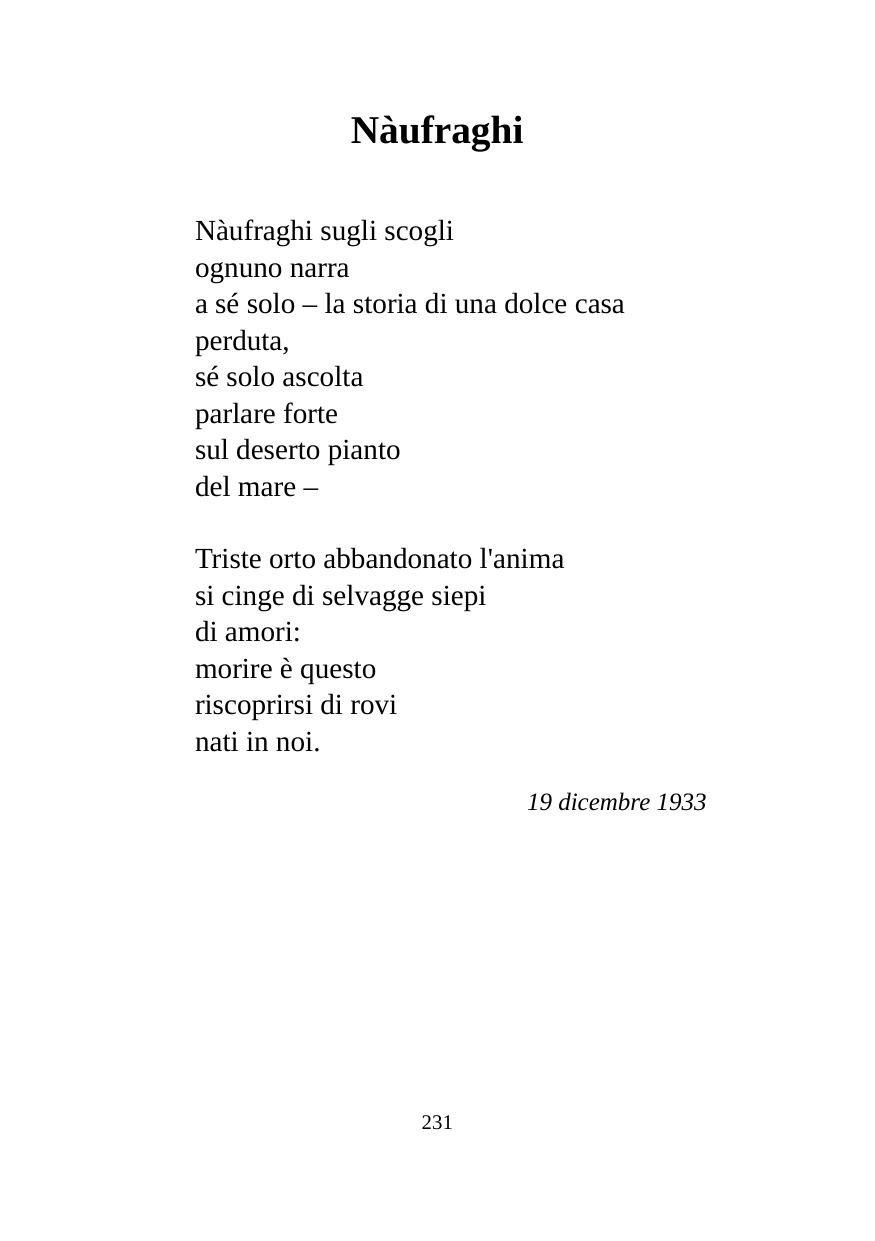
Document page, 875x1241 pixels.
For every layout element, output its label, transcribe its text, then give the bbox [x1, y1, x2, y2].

text riscoprirsi di rovi [195, 687, 768, 721]
text nati in noi. [195, 724, 768, 757]
text Triste orto abbandonato l'anima [195, 542, 768, 575]
text sé solo ascolta [195, 359, 768, 393]
text perduta, [195, 323, 768, 356]
text 19 dicembre 1933 [106, 787, 709, 816]
text Nàufraghi sugli scogli [195, 213, 768, 247]
text parlare forte [195, 396, 768, 429]
text di amori: [195, 614, 768, 648]
text morire è questo [195, 651, 768, 684]
text si cinge di selvagge siepi [195, 578, 768, 612]
subtitle Nàufraghi [106, 106, 768, 152]
text sul deserto pianto [195, 432, 768, 466]
text del mare – [195, 469, 768, 502]
text a sé solo – la storia di una dolce casa [195, 286, 768, 320]
text ognuno narra [195, 250, 768, 283]
